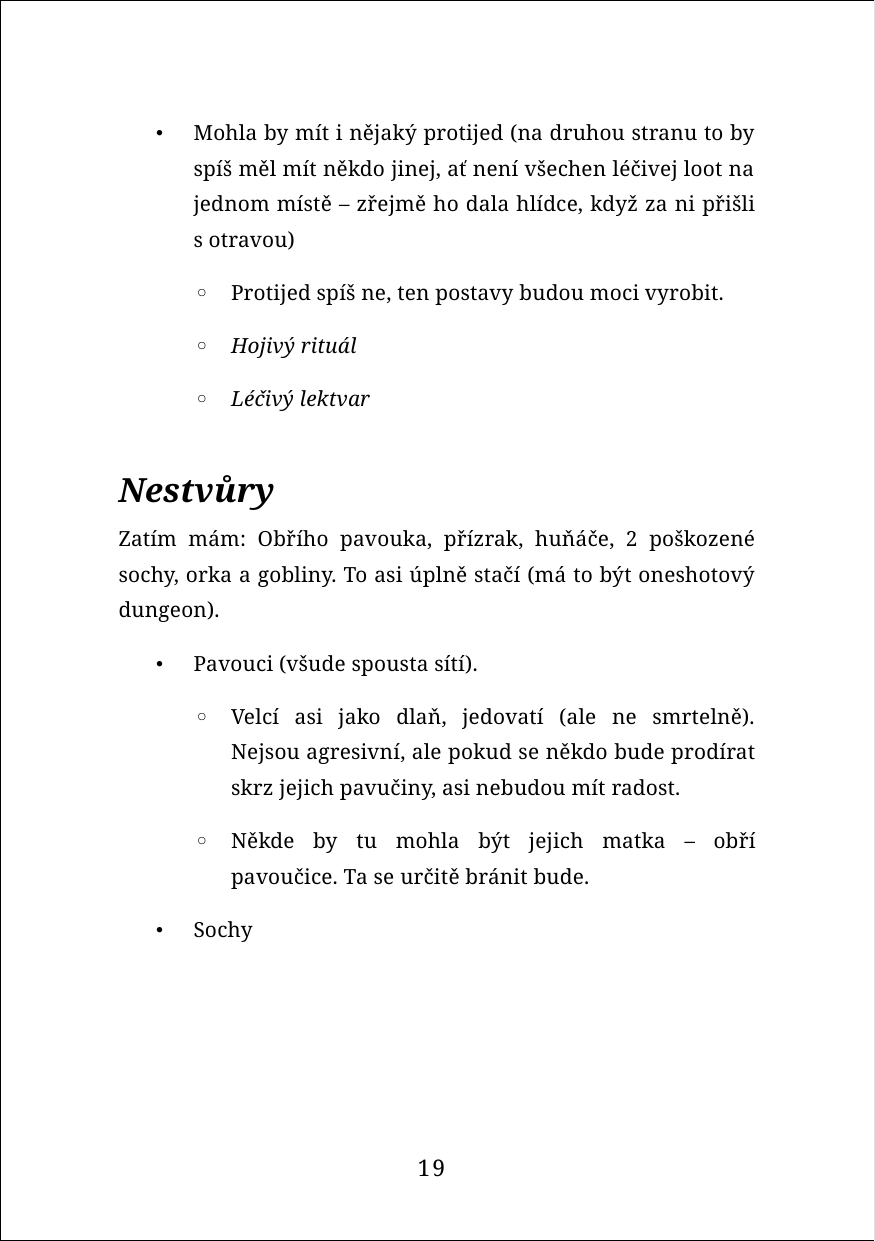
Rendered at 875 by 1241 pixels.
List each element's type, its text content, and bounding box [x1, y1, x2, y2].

list Sochy [156, 915, 756, 943]
list Někde by tu mohla být jejich matka – obří pavoučice. Ta se určitě bránit bude. [193, 826, 756, 890]
list Protijed spíš ne, ten postavy budou moci vyrobit. [193, 278, 756, 306]
subtitle Nestvůry [118, 467, 756, 513]
list Pavouci (všude spousta sítí). [156, 649, 756, 677]
list Hojivý rituál [193, 331, 756, 360]
list Léčivý lektvar [193, 384, 756, 413]
list Velcí asi jako dlaň, jedovatí (ale ne smrtelně). Nejsou agresivní, ale pokud se někdo bude prodírat skrz jejich pavučiny, asi nebudou mít radost. [193, 702, 756, 801]
text Zatím mám: Obřího pavouka, přízrak, huňáče, 2 poškozené sochy, orka a gobliny. To asi úplně stačí (má to být oneshotový dungeon). [118, 524, 756, 624]
list Mohla by mít i nějaký protijed (na druhou stranu to by spíš měl mít někdo jinej, ať není všechen léčivej loot na jednom místě – zřejmě ho dala hlídce, když za ni přišli s otravou) [156, 118, 756, 253]
